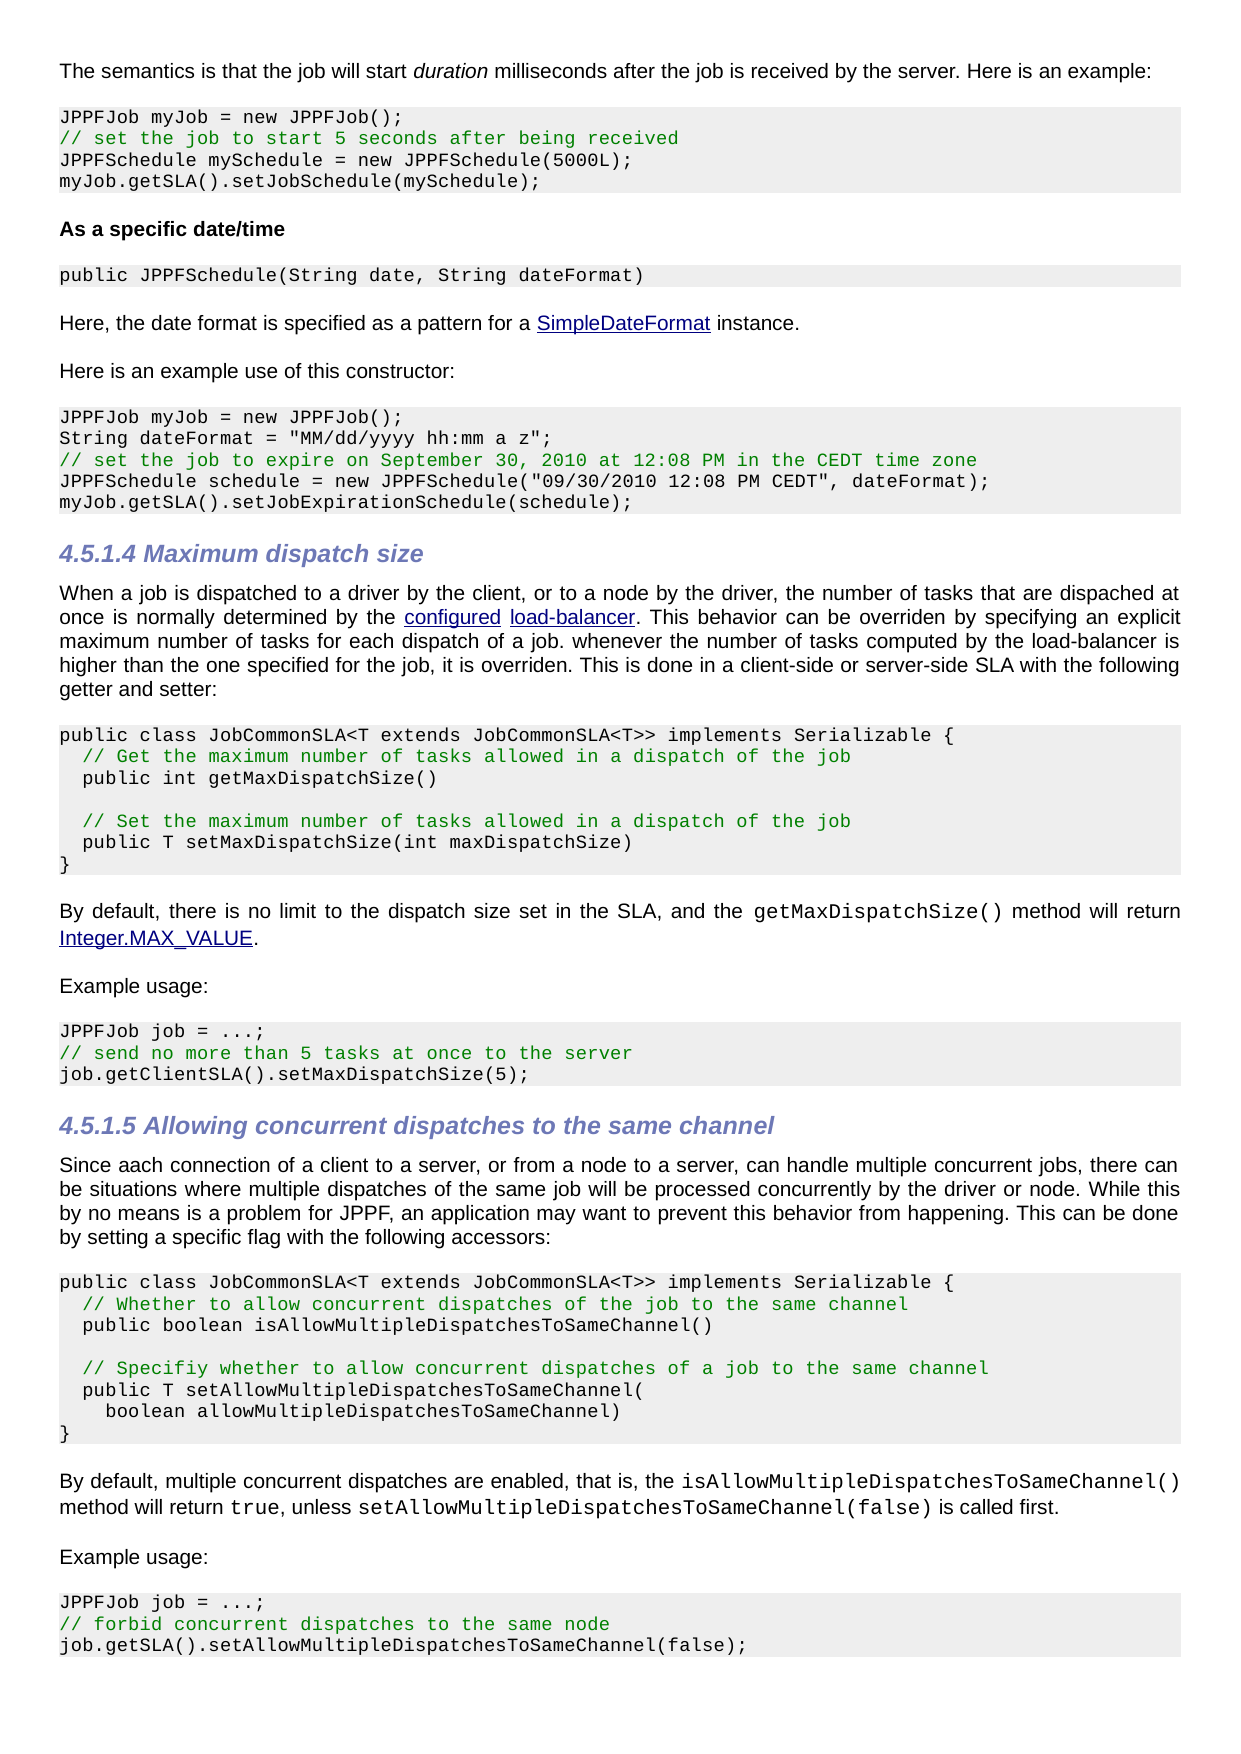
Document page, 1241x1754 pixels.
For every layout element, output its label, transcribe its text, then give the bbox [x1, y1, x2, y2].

text public class JobCommonSLA<T extends JobCommonSLA<T>> implements Serializable { [59, 725, 1181, 747]
text boolean allowMultipleDispatchesToSameChannel) [59, 1402, 1181, 1423]
text String dateFormat = "MM/dd/yyyy hh:mm a z"; [59, 428, 1181, 450]
text Example usage: [59, 1544, 1181, 1569]
text When a job is dispatched to a driver by the client, or to a node by the driver, the number of tasks that are dispached at once is normally determined by the configured load-balancer. This behavior can be overriden by specifying an explicit maximum number of tasks for each dispatch of a job. whenever the number of tasks computed by the load-balancer is higher than the one specified for the job, it is overriden. This is done in a client-side or server-side SLA with the following getter and setter: [59, 581, 1181, 701]
text Here is an example use of this constructor: [59, 359, 1181, 383]
text The semantics is that the job will start duration milliseconds after the job is received by the server. Here is an example: [59, 59, 1181, 83]
text As a specific date/time [59, 217, 1181, 265]
text public T setMaxDispatchSize(int maxDispatchSize) [59, 832, 1181, 854]
text // Set the maximum number of tasks allowed in a dispatch of the job [59, 811, 1181, 832]
text // Get the maximum number of tasks allowed in a dispatch of the job [59, 747, 1181, 768]
text // Specifiy whether to allow concurrent dispatches of a job to the same channel [59, 1359, 1181, 1380]
text } [59, 854, 1181, 875]
text JPPFSchedule mySchedule = new JPPFSchedule(5000L); [59, 150, 1181, 172]
text // send no more than 5 tasks at once to the server [59, 1043, 1181, 1064]
text // set the job to start 5 seconds after being received [59, 129, 1181, 150]
text // forbid concurrent dispatches to the same node [59, 1614, 1181, 1636]
text // set the job to expire on September 30, 2010 at 12:08 PM in the CEDT time zone [59, 450, 1181, 471]
text public class JobCommonSLA<T extends JobCommonSLA<T>> implements Serializable { [59, 1273, 1181, 1294]
text By default, multiple concurrent dispatches are enabled, that is, the isAllowMultipleDispatchesToSameChannel() method will return true, unless setAllowMultipleDispatchesToSameChannel(false) is called first. [59, 1469, 1181, 1521]
text By default, there is no limit to the dispatch size set in the SLA, and the getMaxDispatchSize() method will return Integer.MAX_VALUE. [59, 899, 1181, 949]
text JPPFJob job = ...; [59, 1593, 1181, 1614]
text job.getSLA().setAllowMultipleDispatchesToSameChannel(false); [59, 1636, 1181, 1657]
subtitle Maximum dispatch size [59, 539, 1181, 568]
text JPPFSchedule schedule = new JPPFSchedule("09/30/2010 12:08 PM CEDT", dateFormat); [59, 471, 1181, 493]
text // Whether to allow concurrent dispatches of the job to the same channel [59, 1294, 1181, 1316]
text Since aach connection of a client to a server, or from a node to a server, can handle multiple concurrent jobs, there can be situations where multiple dispatches of the same job will be processed concurrently by the driver or node. While this by no means is a problem for JPPF, an application may want to prevent this behavior from happening. This can be done by setting a specific flag with the following accessors: [59, 1153, 1181, 1249]
subtitle Allowing concurrent dispatches to the same channel [59, 1111, 1181, 1140]
text myJob.getSLA().setJobExpirationSchedule(schedule); [59, 493, 1181, 514]
text public boolean isAllowMultipleDispatchesToSameChannel() [59, 1316, 1181, 1337]
text public T setAllowMultipleDispatchesToSameChannel( [59, 1380, 1181, 1402]
text } [59, 1423, 1181, 1444]
text public int getMaxDispatchSize() [59, 768, 1181, 789]
text Example usage: [59, 973, 1181, 998]
text JPPFJob myJob = new JPPFJob(); [59, 107, 1181, 129]
text JPPFJob job = ...; [59, 1022, 1181, 1043]
text JPPFJob myJob = new JPPFJob(); [59, 407, 1181, 428]
text job.getClientSLA().setMaxDispatchSize(5); [59, 1064, 1181, 1086]
text Here, the date format is specified as a pattern for a SimpleDateFormat instance. [59, 311, 1181, 335]
text public JPPFSchedule(String date, String dateFormat) [59, 265, 1181, 287]
text myJob.getSLA().setJobSchedule(mySchedule); [59, 172, 1181, 193]
